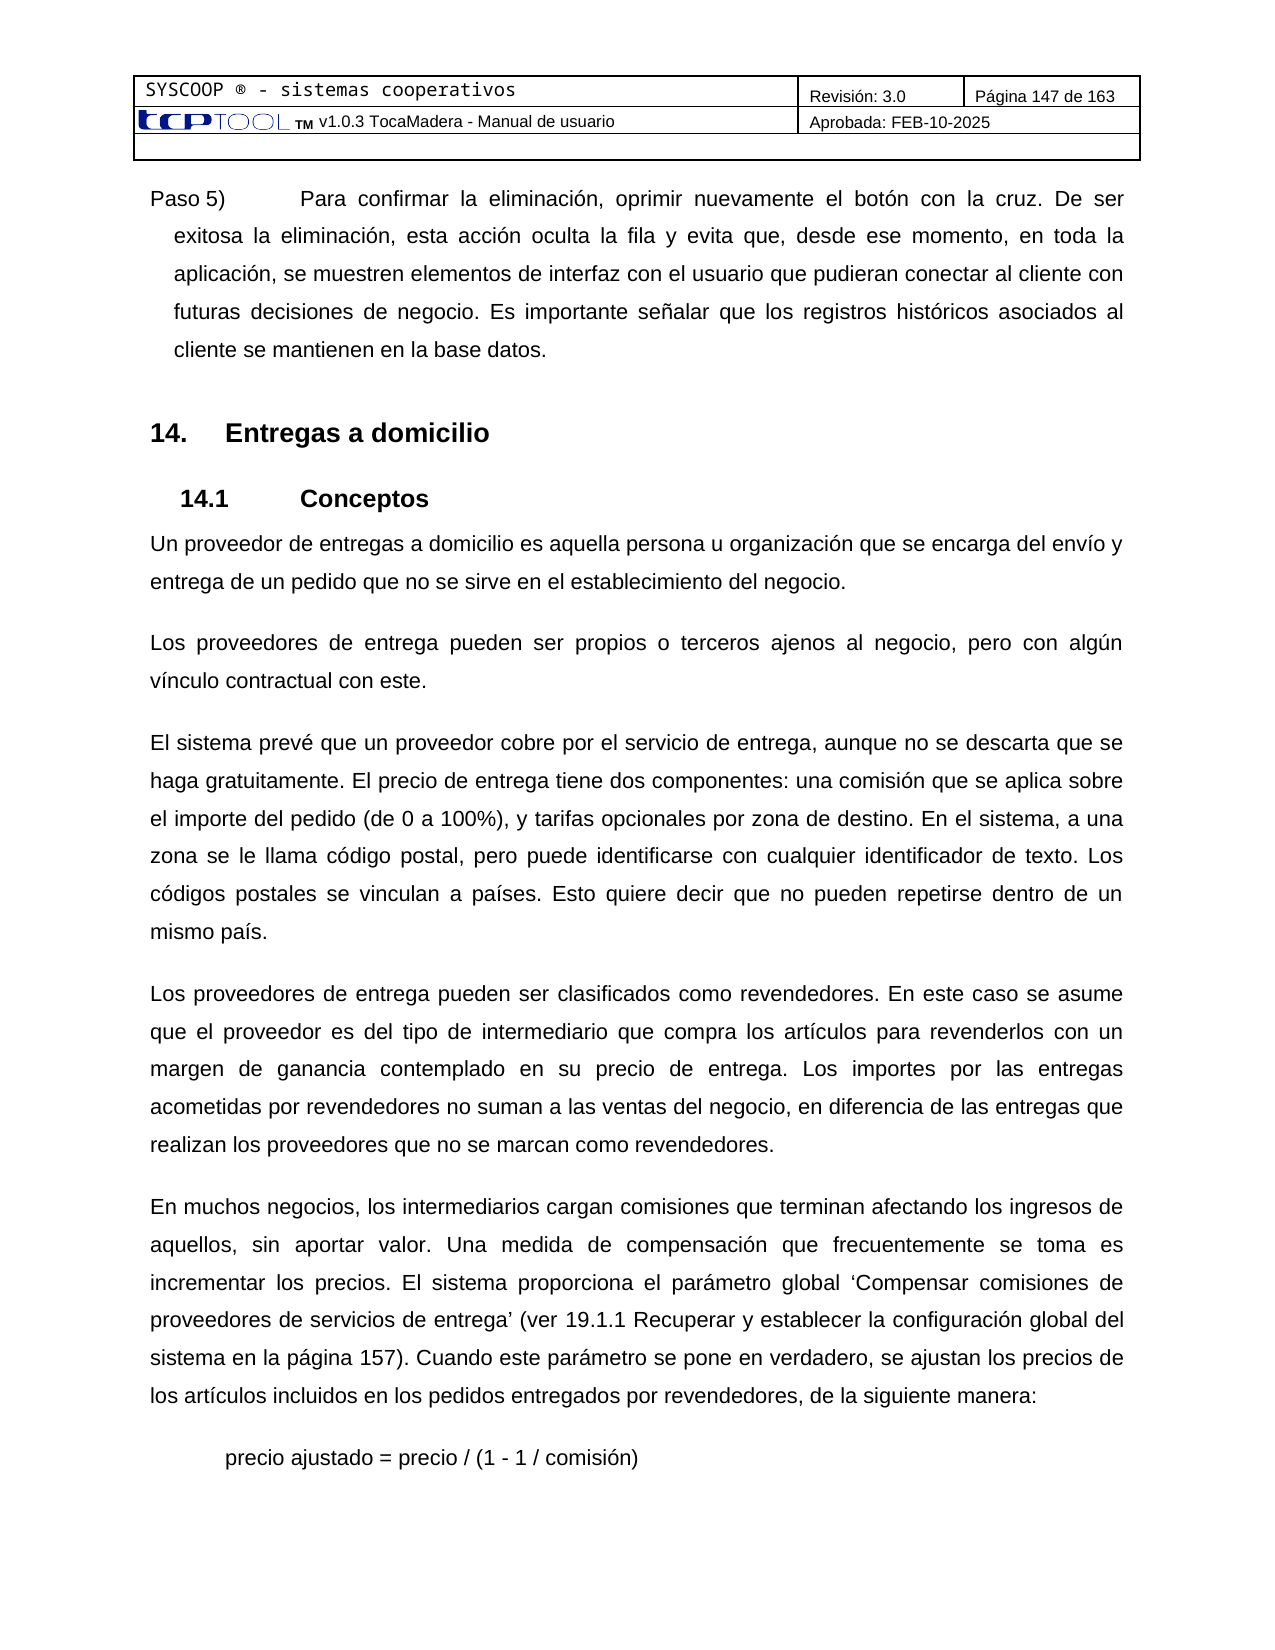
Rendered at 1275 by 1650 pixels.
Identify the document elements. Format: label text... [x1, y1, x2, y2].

subtitle Conceptos [180, 484, 1125, 513]
text precio ajustado = precio / (1 - 1 / comisión) [150, 1444, 1125, 1470]
subtitle Entregas a domicilio [150, 417, 1125, 448]
list Para confirmar la eliminación, oprimir nuevamente el botón con la cruz. De ser exitosa la eliminación, esta acción oculta la fila y evita que, desde ese momento, en toda la aplicación, se muestren elementos de interfaz con el usuario que pudieran conectar al cliente con futuras decisiones de negocio. Es importante señalar que los registros históricos asociados al cliente se mantienen en la base datos. [150, 186, 1125, 362]
text En muchos negocios, los intermediarios cargan comisiones que terminan afectando los ingresos de aquellos, sin aportar valor. Una medida de compensación que frecuentemente se toma es incrementar los precios. El sistema proporciona el parámetro global ‘Compensar comisiones de proveedores de servicios de entrega’ (ver 19.1.1 Recuperar y establecer la configuración global del sistema en la página 156). Cuando este parámetro se pone en verdadero, se ajustan los precios de los artículos incluidos en los pedidos entregados por revendedores, de la siguiente manera: [150, 1194, 1125, 1408]
text Los proveedores de entrega pueden ser propios o terceros ajenos al negocio, pero con algún vínculo contractual con este. [150, 630, 1125, 693]
text El sistema prevé que un proveedor cobre por el servicio de entrega, aunque no se descarta que se haga gratuitamente. El precio de entrega tiene dos componentes: una comisión que se aplica sobre el importe del pedido (de 0 a 100%), y tarifas opcionales por zona de destino. En el sistema, a una zona se le llama código postal, pero puede identificarse con cualquier identificador de texto. Los códigos postales se vinculan a países. Esto quiere decir que no pueden repetirse dentro de un mismo país. [150, 730, 1125, 944]
text Los proveedores de entrega pueden ser clasificados como revendedores. En este caso se asume que el proveedor es del tipo de intermediario que compra los artículos para revenderlos con un margen de ganancia contemplado en su precio de entrega. Los importes por las entregas acometidas por revendedores no suman a las ventas del negocio, en diferencia de las entregas que realizan los proveedores que no se marcan como revendedores. [150, 981, 1125, 1157]
text Un proveedor de entregas a domicilio es aquella persona u organización que se encarga del envío y entrega de un pedido que no se sirve en el establecimiento del negocio. [150, 531, 1125, 594]
picture [138, 110, 290, 130]
